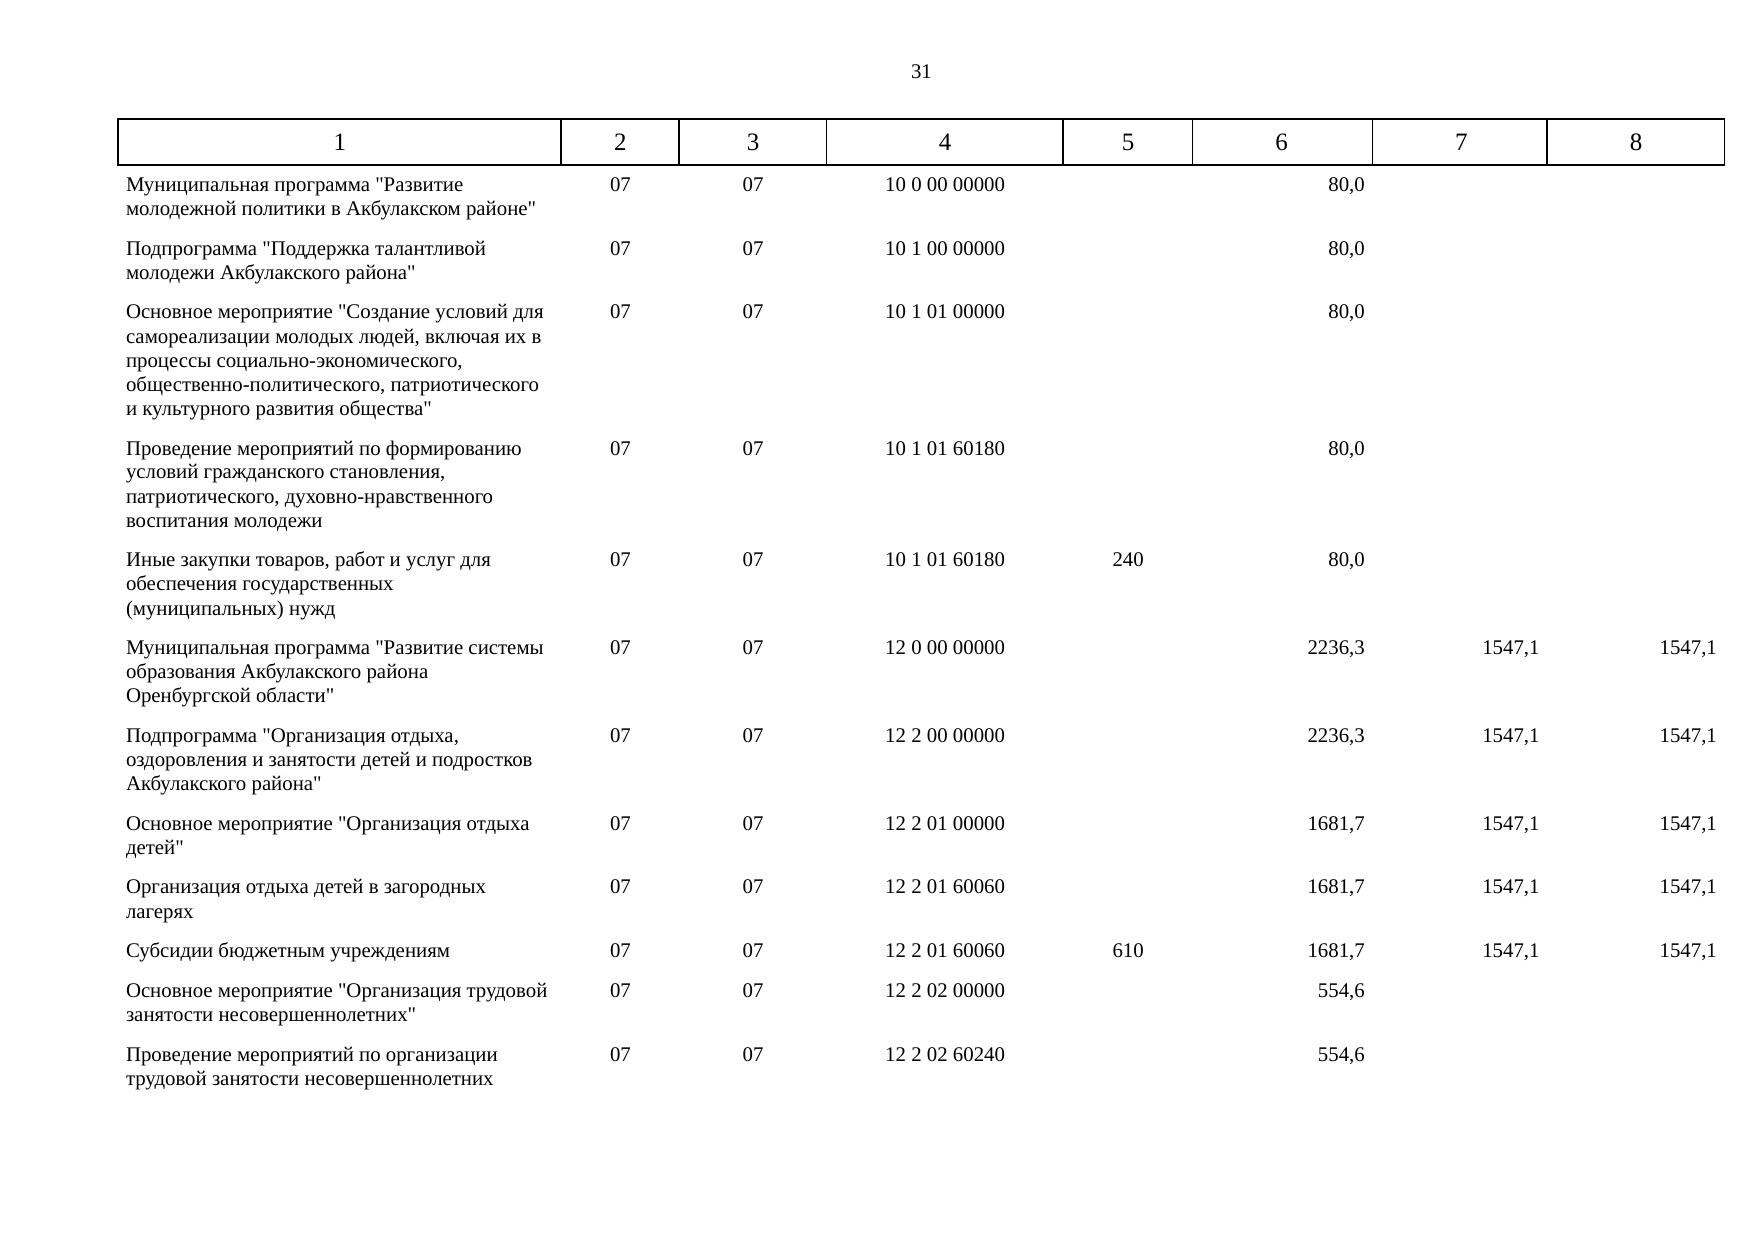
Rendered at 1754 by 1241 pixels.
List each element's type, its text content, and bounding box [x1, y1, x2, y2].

table_cell 80,0 [1193, 428, 1372, 539]
table_cell [1372, 540, 1547, 627]
table_cell [1372, 1034, 1547, 1098]
table_cell 07 [561, 228, 679, 292]
table_cell [1372, 292, 1547, 428]
table_cell 07 [561, 540, 679, 627]
table_cell Муниципальная программа "Развитие молодежной политики в Акбулакском районе" [118, 166, 561, 228]
table_cell [1547, 970, 1724, 1034]
table_cell 12 2 00 00000 [827, 715, 1063, 803]
table_cell 07 [679, 428, 827, 539]
table_header 8 [1555, 128, 1716, 156]
table_cell 10 1 01 60180 [827, 428, 1063, 539]
table_cell 07 [679, 228, 827, 292]
table_cell [1372, 228, 1547, 292]
table_header [562, 120, 678, 164]
table_header [1193, 120, 1372, 164]
table_cell Муниципальная программа "Развитие системы образования Акбулакского района Оренбургской области" [118, 627, 561, 715]
table_cell 07 [561, 292, 679, 428]
table_cell 2236,3 [1193, 627, 1372, 715]
table_cell Проведение мероприятий по формированию условий гражданского становления, патриотического, духовно-нравственного воспитания молодежи [118, 428, 561, 539]
table_cell Субсидии бюджетным учреждениям [118, 930, 561, 970]
table_cell 1547,1 [1547, 803, 1724, 867]
table_cell 1681,7 [1193, 930, 1372, 970]
table_header 4 [835, 128, 1055, 156]
table_cell 07 [679, 930, 827, 970]
table_cell Основное мероприятие "Организация трудовой занятости несовершеннолетних" [118, 970, 561, 1034]
table_cell 1547,1 [1372, 715, 1547, 803]
table_cell 1547,1 [1372, 930, 1547, 970]
table_cell [1063, 1034, 1193, 1098]
table_cell [1547, 1034, 1724, 1098]
table_cell 1547,1 [1547, 715, 1724, 803]
table_cell 1547,1 [1372, 803, 1547, 867]
table_header 7 [1380, 128, 1542, 156]
table_cell Подпрограмма "Поддержка талантливой молодежи Акбулакского района" [118, 228, 561, 292]
table_cell 07 [679, 970, 827, 1034]
table_cell [1063, 228, 1193, 292]
table_cell [1063, 867, 1193, 930]
table_cell 80,0 [1193, 228, 1372, 292]
table_cell [1063, 627, 1193, 715]
table_cell 07 [679, 715, 827, 803]
table_cell 2236,3 [1193, 715, 1372, 803]
table_cell 12 0 00 00000 [827, 627, 1063, 715]
table_cell Организация отдыха детей в загородных лагерях [118, 867, 561, 930]
table_header 2 [569, 128, 671, 156]
table_cell [1372, 970, 1547, 1034]
table_cell Проведение мероприятий по организации трудовой занятости несовершеннолетних [118, 1034, 561, 1098]
table_cell 1681,7 [1193, 803, 1372, 867]
table_cell [1547, 228, 1724, 292]
table_cell 1547,1 [1547, 930, 1724, 970]
table_cell [1063, 715, 1193, 803]
table_cell [1372, 166, 1547, 228]
table_cell 10 0 00 00000 [827, 166, 1063, 228]
table_cell 80,0 [1193, 540, 1372, 627]
table_cell 07 [679, 292, 827, 428]
table_cell [1063, 970, 1193, 1034]
table_cell 554,6 [1193, 1034, 1372, 1098]
table_header 1 [126, 128, 553, 156]
table_cell 07 [679, 1034, 827, 1098]
table_header [680, 120, 826, 164]
table_cell Подпрограмма "Организация отдыха, оздоровления и занятости детей и подростков Акбулакского района" [118, 715, 561, 803]
table_cell 80,0 [1193, 292, 1372, 428]
table_cell 07 [561, 627, 679, 715]
table_cell 07 [679, 166, 827, 228]
table_cell 07 [561, 970, 679, 1034]
table_cell 07 [561, 166, 679, 228]
table_header [119, 120, 560, 164]
table_cell Основное мероприятие "Организация отдыха детей" [118, 803, 561, 867]
table_cell [1547, 166, 1724, 228]
table_cell 07 [679, 540, 827, 627]
table_cell 07 [679, 803, 827, 867]
table_cell 10 1 01 60180 [827, 540, 1063, 627]
table_header [1548, 120, 1724, 164]
table_cell 1547,1 [1372, 867, 1547, 930]
table_header [1064, 120, 1192, 164]
table_cell [1063, 292, 1193, 428]
table_cell Иные закупки товаров, работ и услуг для обеспечения государственных (муниципальных) нужд [118, 540, 561, 627]
table_cell 12 2 02 00000 [827, 970, 1063, 1034]
table_cell 1547,1 [1547, 627, 1724, 715]
table_cell 07 [679, 627, 827, 715]
table_cell 10 1 00 00000 [827, 228, 1063, 292]
table_cell 07 [561, 867, 679, 930]
table_cell 1681,7 [1193, 867, 1372, 930]
table_cell 12 2 01 60060 [827, 930, 1063, 970]
table_cell 12 2 02 60240 [827, 1034, 1063, 1098]
table_header [1373, 120, 1546, 164]
table_cell 07 [561, 428, 679, 539]
table_cell [1547, 292, 1724, 428]
table_cell 12 2 01 60060 [827, 867, 1063, 930]
table_header 3 [687, 128, 819, 156]
table_cell [1063, 428, 1193, 539]
table_cell 1547,1 [1547, 867, 1724, 930]
table_cell 07 [679, 867, 827, 930]
table_cell 07 [561, 930, 679, 970]
table_header 5 [1071, 128, 1185, 156]
table_cell [1063, 166, 1193, 228]
table_header [827, 120, 1062, 164]
table_cell [1063, 803, 1193, 867]
table_cell 240 [1063, 540, 1193, 627]
table_cell 07 [561, 1034, 679, 1098]
table_cell [1372, 428, 1547, 539]
table_cell 610 [1063, 930, 1193, 970]
table_cell [1547, 540, 1724, 627]
table_cell [1547, 428, 1724, 539]
table_cell 1547,1 [1372, 627, 1547, 715]
table_cell 554,6 [1193, 970, 1372, 1034]
table_cell 80,0 [1193, 166, 1372, 228]
table_cell 12 2 01 00000 [827, 803, 1063, 867]
table_header 6 [1201, 128, 1362, 156]
table_cell 07 [561, 715, 679, 803]
table_cell 07 [561, 803, 679, 867]
table_cell Основное мероприятие "Создание условий для самореализации молодых людей, включая их в процессы социально-экономического, общественно-политического, патриотического и культурного развития общества" [118, 292, 561, 428]
table_cell 10 1 01 00000 [827, 292, 1063, 428]
